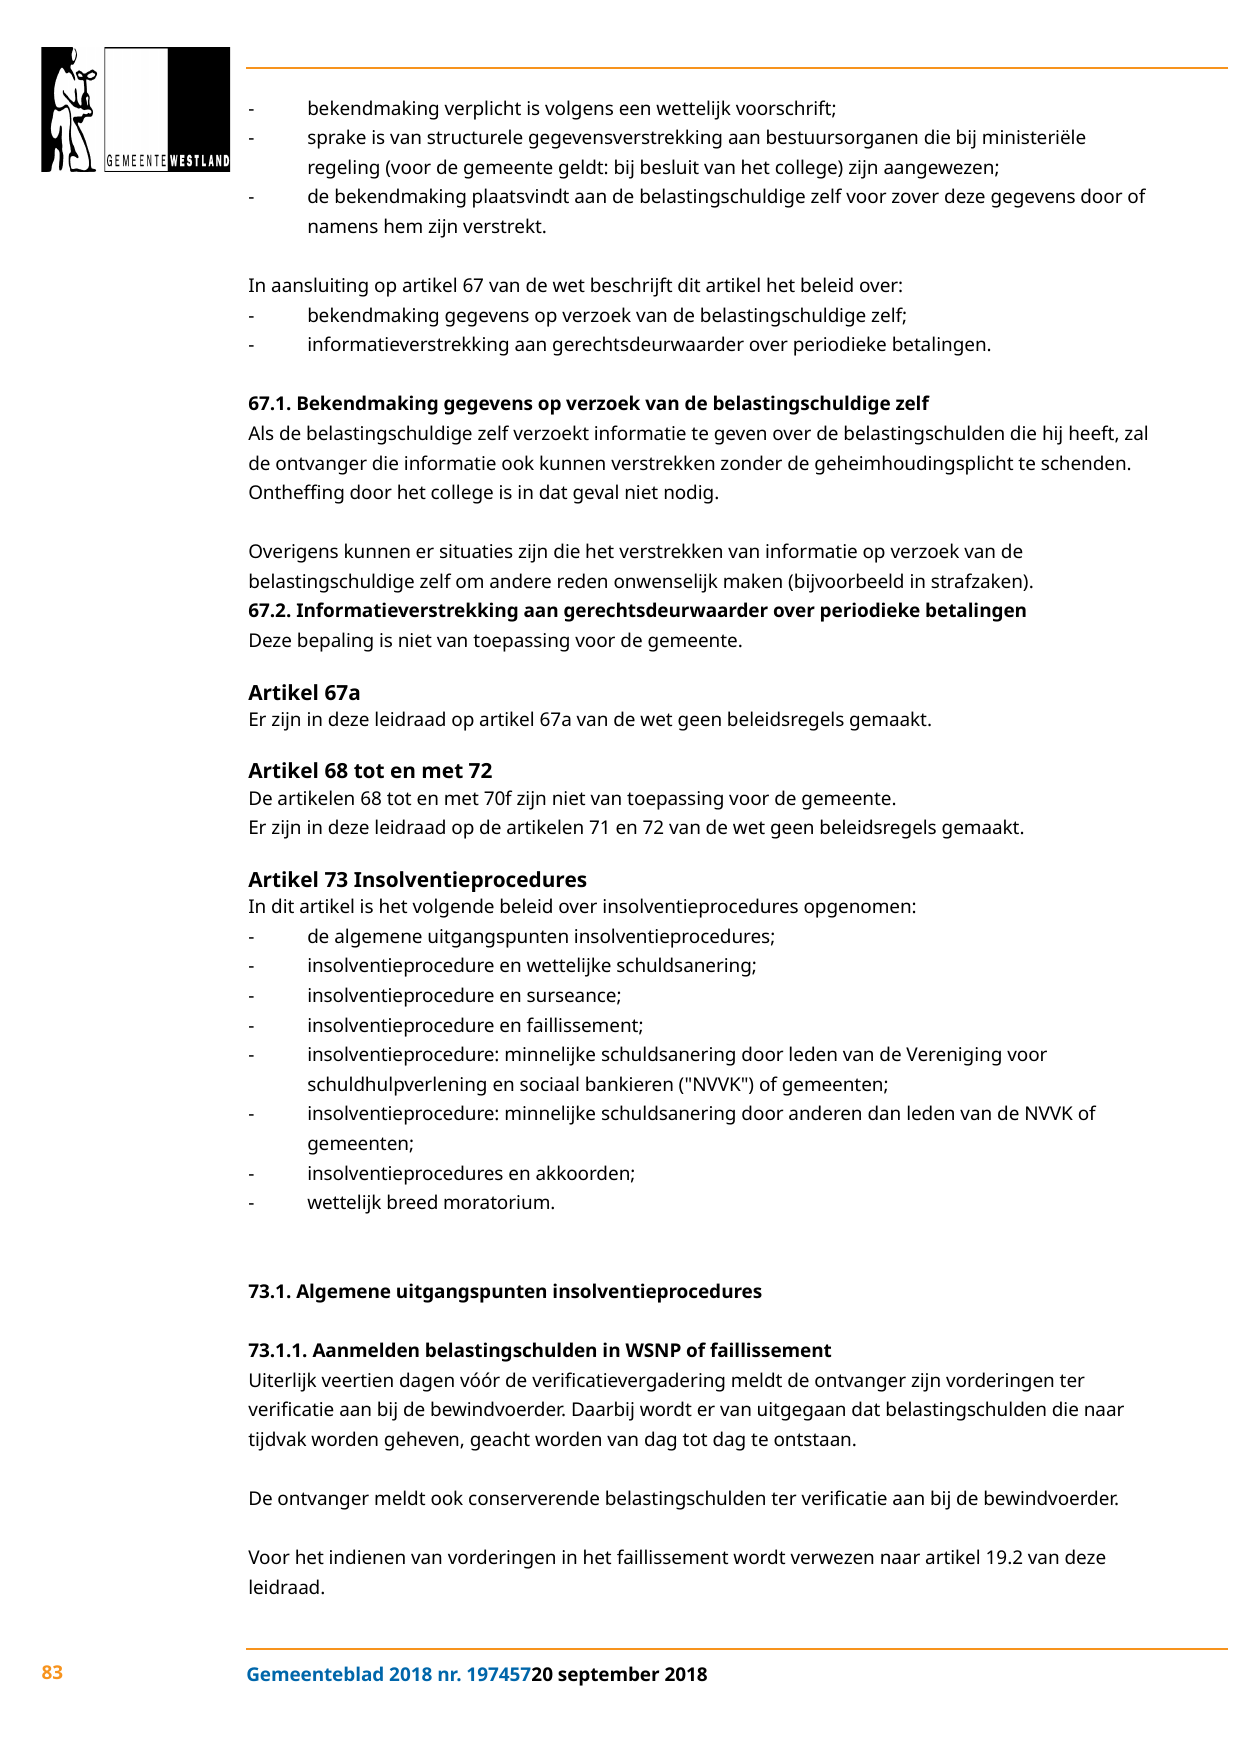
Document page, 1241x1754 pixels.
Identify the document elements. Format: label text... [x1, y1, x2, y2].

picture [41, 47, 231, 172]
text In dit artikel is het volgende beleid over insolventieprocedures opgenomen: [248, 893, 1152, 919]
list insolventieprocedure: minnelijke schuldsanering door anderen dan leden van de NVVK of gemeenten; [248, 1101, 1152, 1156]
list sprake is van structurele gegevensverstrekking aan bestuursorganen die bij ministeriële regeling (voor de gemeente geldt: bij besluit van het college) zijn aangewezen; [248, 124, 1152, 180]
text Er zijn in deze leidraad op artikel 67a van de wet geen beleidsregels gemaakt. [248, 706, 1152, 732]
list de bekendmaking plaatsvindt aan de belastingschuldige zelf voor zover deze gegevens door of namens hem zijn verstrekt. [248, 183, 1152, 239]
text Artikel 68 tot en met 72 [248, 757, 1152, 785]
text 67.1. Bekendmaking gegevens op verzoek van de belastingschuldige zelf [248, 391, 1152, 416]
list insolventieprocedures en akkoorden; [248, 1160, 1152, 1185]
text 67.2. Informatieverstrekking aan gerechtsdeurwaarder over periodieke betalingen [248, 598, 1152, 623]
text 73.1. Algemene uitgangspunten insolventieprocedures [248, 1278, 1152, 1304]
list insolventieprocedure en wettelijke schuldsanering; [248, 953, 1152, 978]
text In aansluiting op artikel 67 van de wet beschrijft dit artikel het beleid over: [248, 272, 1152, 298]
list de algemene uitgangspunten insolventieprocedures; [248, 923, 1152, 949]
list bekendmaking gegevens op verzoek van de belastingschuldige zelf; [248, 302, 1152, 328]
list insolventieprocedure: minnelijke schuldsanering door leden van de Vereniging voor schuldhulpverlening en sociaal bankieren ("NVVK") of gemeenten; [248, 1041, 1152, 1097]
text Overigens kunnen er situaties zijn die het verstrekken van informatie op verzoek van de belastingschuldige zelf om andere reden onwenselijk maken (bijvoorbeeld in strafzaken). [248, 538, 1152, 594]
list insolventieprocedure en faillissement; [248, 1012, 1152, 1037]
text Uiterlijk veertien dagen vóór de verificatievergadering meldt de ontvanger zijn vorderingen ter verificatie aan bij de bewindvoerder. Daarbij wordt er van uitgegaan dat belastingschulden die naar tijdvak worden geheven, geacht worden van dag tot dag te ontstaan. [248, 1367, 1152, 1452]
text Deze bepaling is niet van toepassing voor de gemeente. [248, 627, 1152, 653]
text Artikel 67a [248, 678, 1152, 706]
text Er zijn in deze leidraad op de artikelen 71 en 72 van de wet geen beleidsregels gemaakt. [248, 814, 1152, 840]
list informatieverstrekking aan gerechtsdeurwaarder over periodieke betalingen. [248, 331, 1152, 357]
text De artikelen 68 tot en met 70f zijn niet van toepassing voor de gemeente. [248, 785, 1152, 811]
text Voor het indienen van vorderingen in het faillissement wordt verwezen naar artikel 19.2 van deze leidraad. [248, 1544, 1152, 1599]
text Als de belastingschuldige zelf verzoekt informatie te geven over de belastingschulden die hij heeft, zal de ontvanger die informatie ook kunnen verstrekken zonder de geheimhoudingsplicht te schenden. Ontheffing door het college is in dat geval niet nodig. [248, 420, 1152, 505]
text 73.1.1. Aanmelden belastingschulden in WSNP of faillissement [248, 1337, 1152, 1363]
text Artikel 73 Insolventieprocedures [248, 865, 1152, 893]
list wettelijk breed moratorium. [248, 1189, 1152, 1215]
list insolventieprocedure en surseance; [248, 982, 1152, 1008]
list bekendmaking verplicht is volgens een wettelijk voorschrift; [248, 95, 1152, 121]
text De ontvanger meldt ook conserverende belastingschulden ter verificatie aan bij de bewindvoerder. [248, 1485, 1152, 1511]
